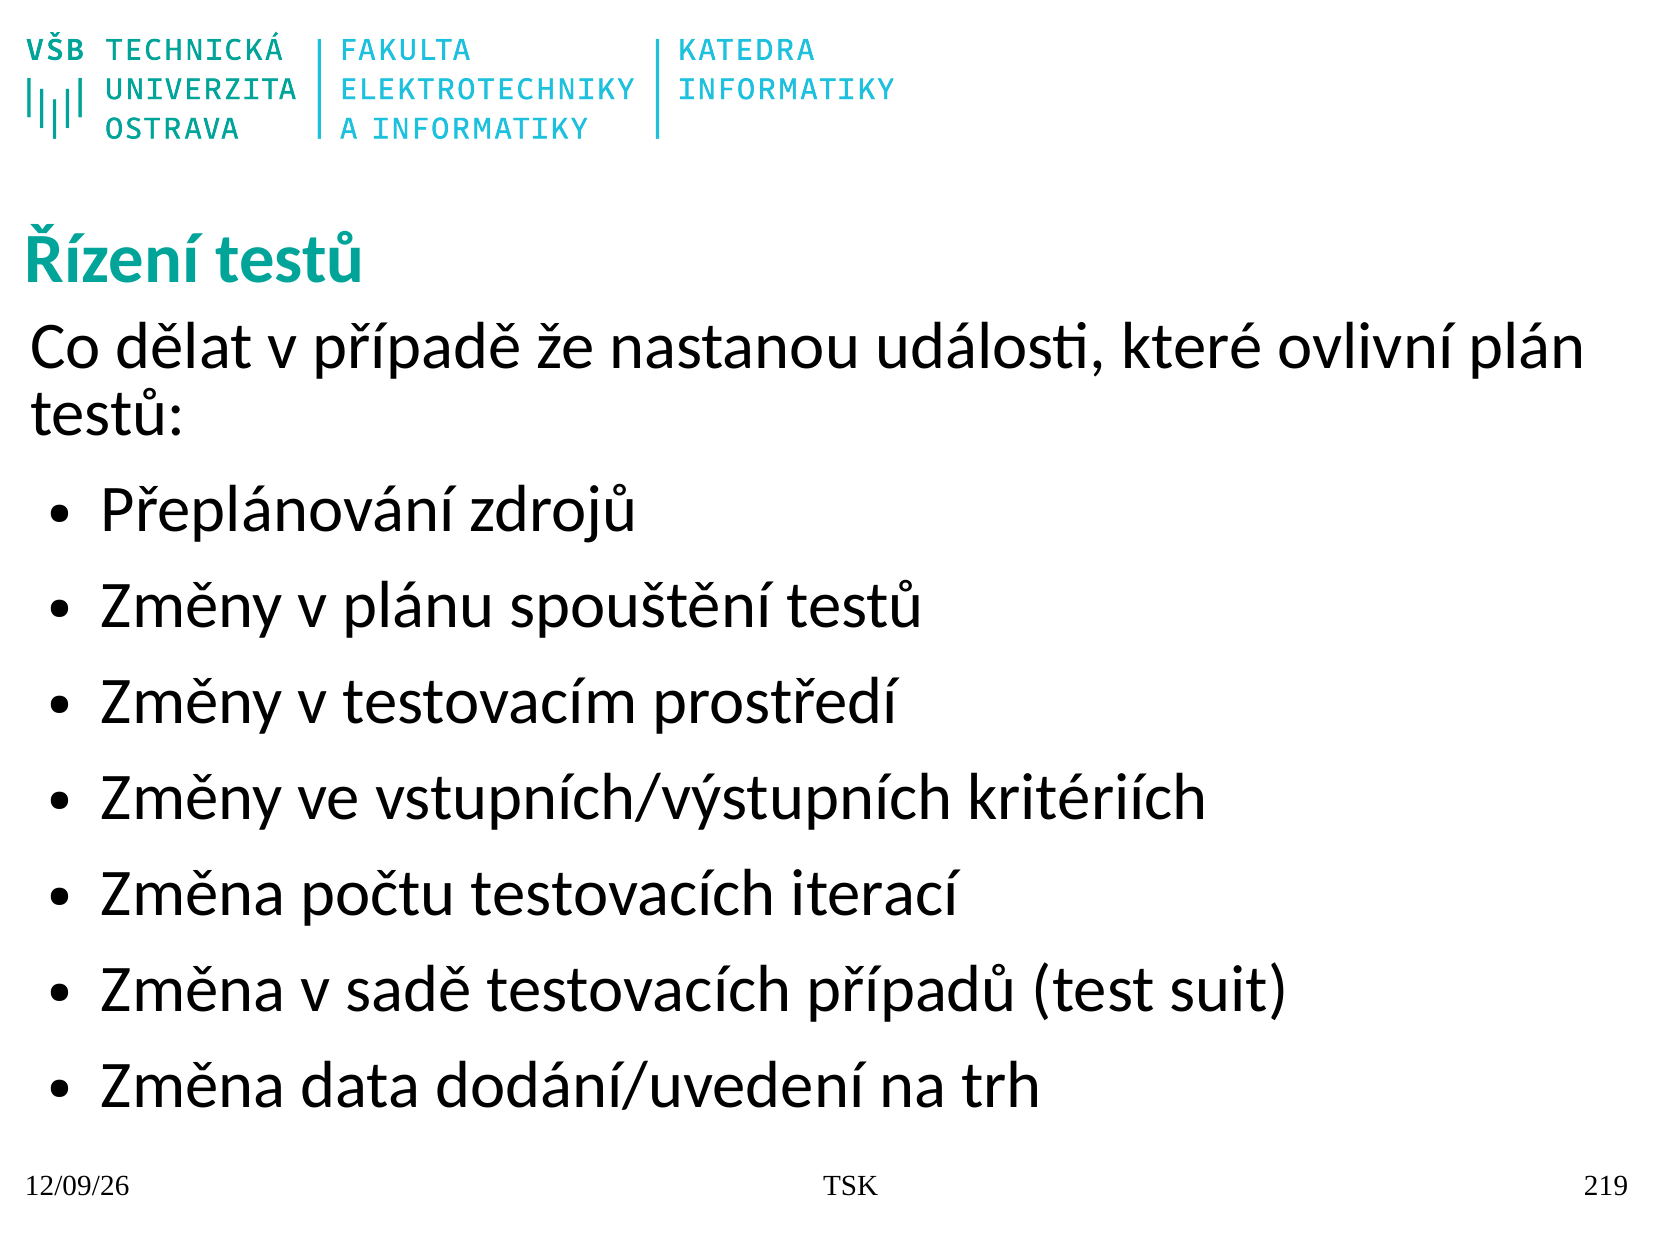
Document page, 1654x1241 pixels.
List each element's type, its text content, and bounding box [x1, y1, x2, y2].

picture [26, 31, 894, 139]
list Co dělat v případě že nastanou události, které ovlivní plán testů: Přeplánování zdrojů Změny v plánu spouštění testů Změny v testovacím prostředí Změny ve vstupních/výstupních kritériích Změna počtu testovacích iterací Změna v sadě testovacích případů (test suit) Změna data dodání/uvedení na trh [30, 318, 1629, 1146]
title Řízení testů [24, 169, 1629, 300]
